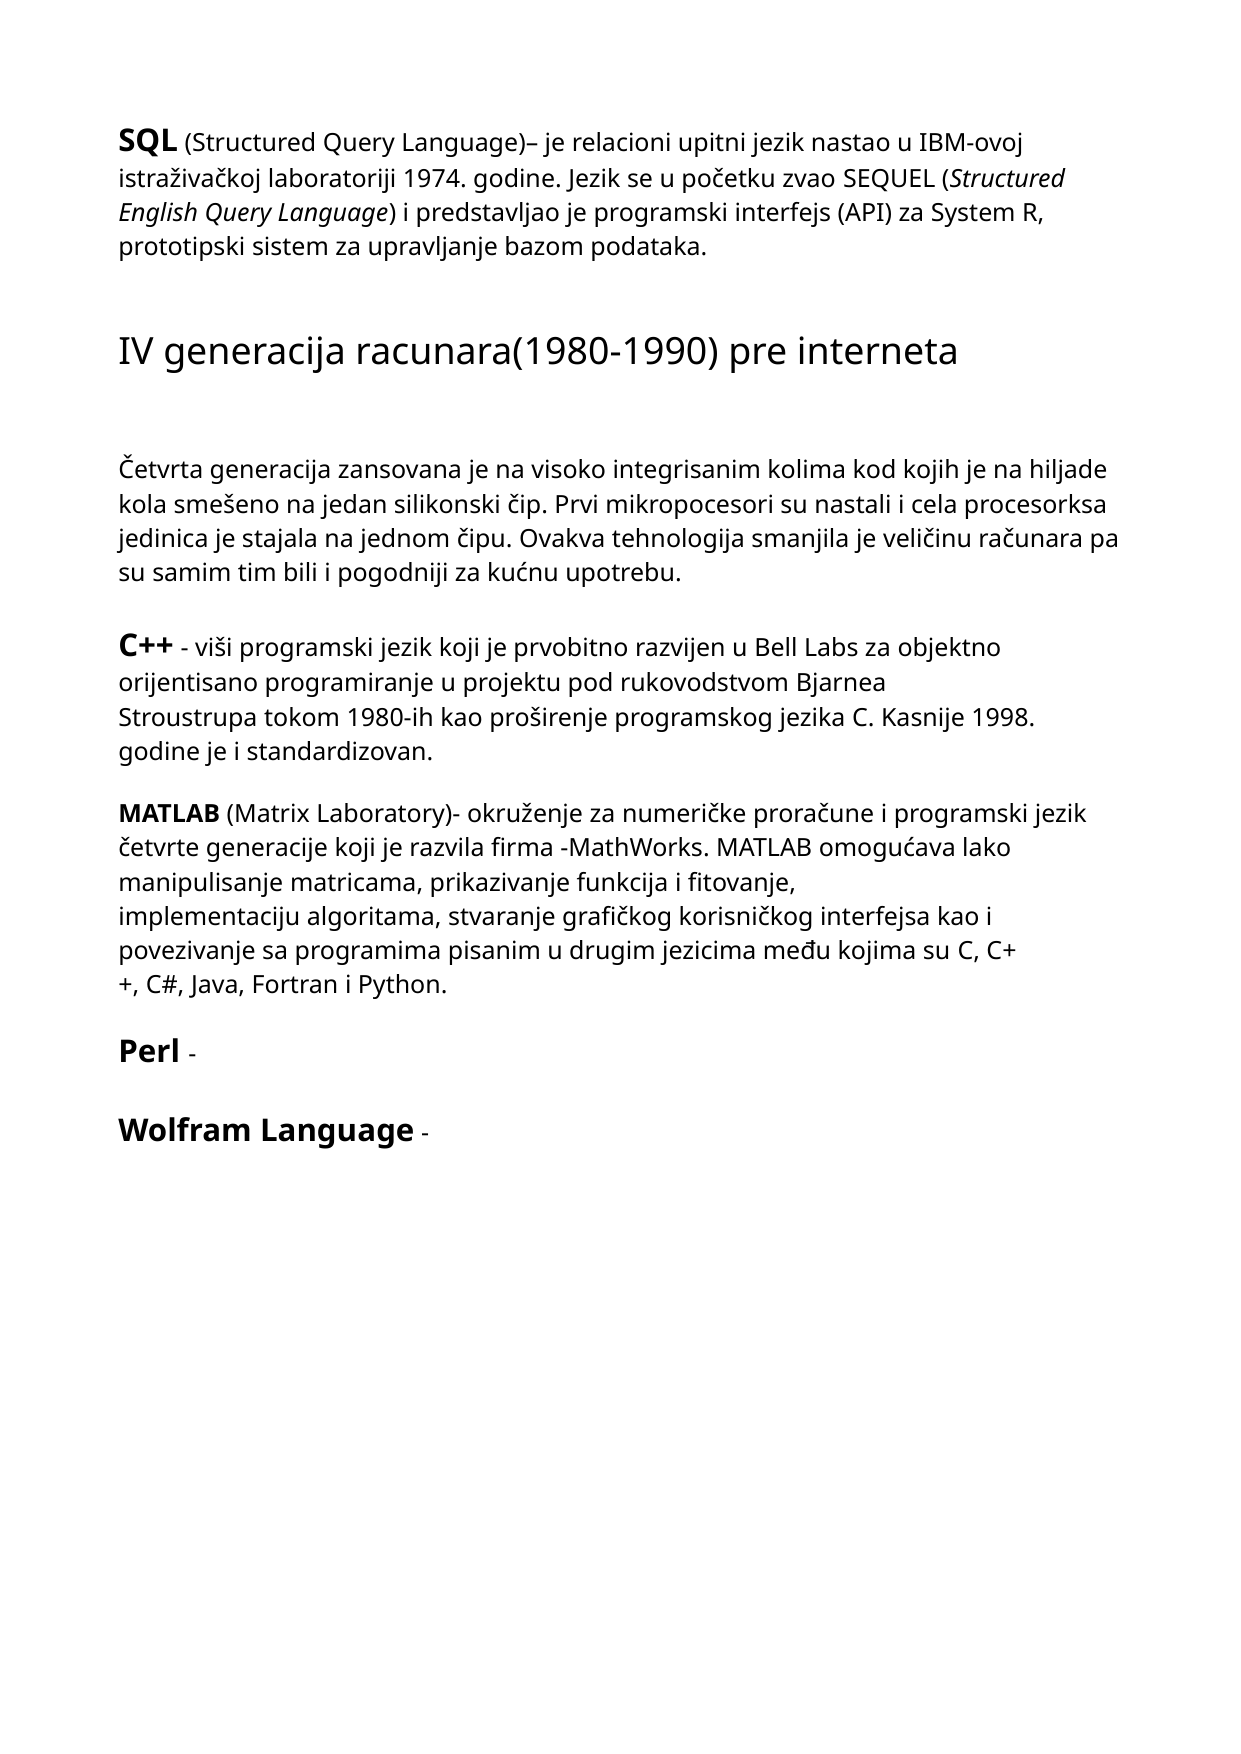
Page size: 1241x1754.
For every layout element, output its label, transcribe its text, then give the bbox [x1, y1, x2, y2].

text C++ - viši programski jezik koji je prvobitno razvijen u Bell Labs za objektno orijentisano programiranje u projektu pod rukovodstvom Bjarnea Stroustrupa tokom 1980-ih kao proširenje programskog jezika C. Kasnije 1998. godine je i standardizovan. [118, 622, 1122, 767]
subtitle SQL (Structured Query Language)– je relacioni upitni jezik nastao u IBM-ovoj istraživačkoj laboratoriji 1974. godine. Jezik se u početku zvao SEQUEL (Structured English Query Language) i predstavljao je programski interfejs (API) za System R, prototipski sistem za upravljanje bazom podataka. [118, 118, 1122, 263]
text IV generacija racunara(1980-1990) pre interneta [118, 324, 1122, 376]
text Wolfram Language - [118, 1108, 1122, 1150]
text Četvrta generacija zansovana je na visoko integrisanim kolima kod kojih je na hiljade kola smešeno na jedan silikonski čip. Prvi mikropocesori su nastali i cela procesorksa jedinica je stajala na jednom čipu. Ovakva tehnologija smanjila je veličinu računara pa su samim tim bili i pogodniji za kućnu upotrebu. [118, 452, 1122, 588]
text Perl - [118, 1029, 1122, 1072]
text MATLAB (Matrix Laboratory)- okruženje za numeričke proračune i programski jezik četvrte generacije koji je razvila firma -MathWorks. MATLAB omogućava lako manipulisanje matricama, prikazivanje funkcija i fitovanje, implementaciju algoritama, stvaranje grafičkog korisničkog interfejsa kao i povezivanje sa programima pisanim u drugim jezicima među kojima su C, C++, C#, Java, Fortran i Python. [118, 796, 1122, 1000]
